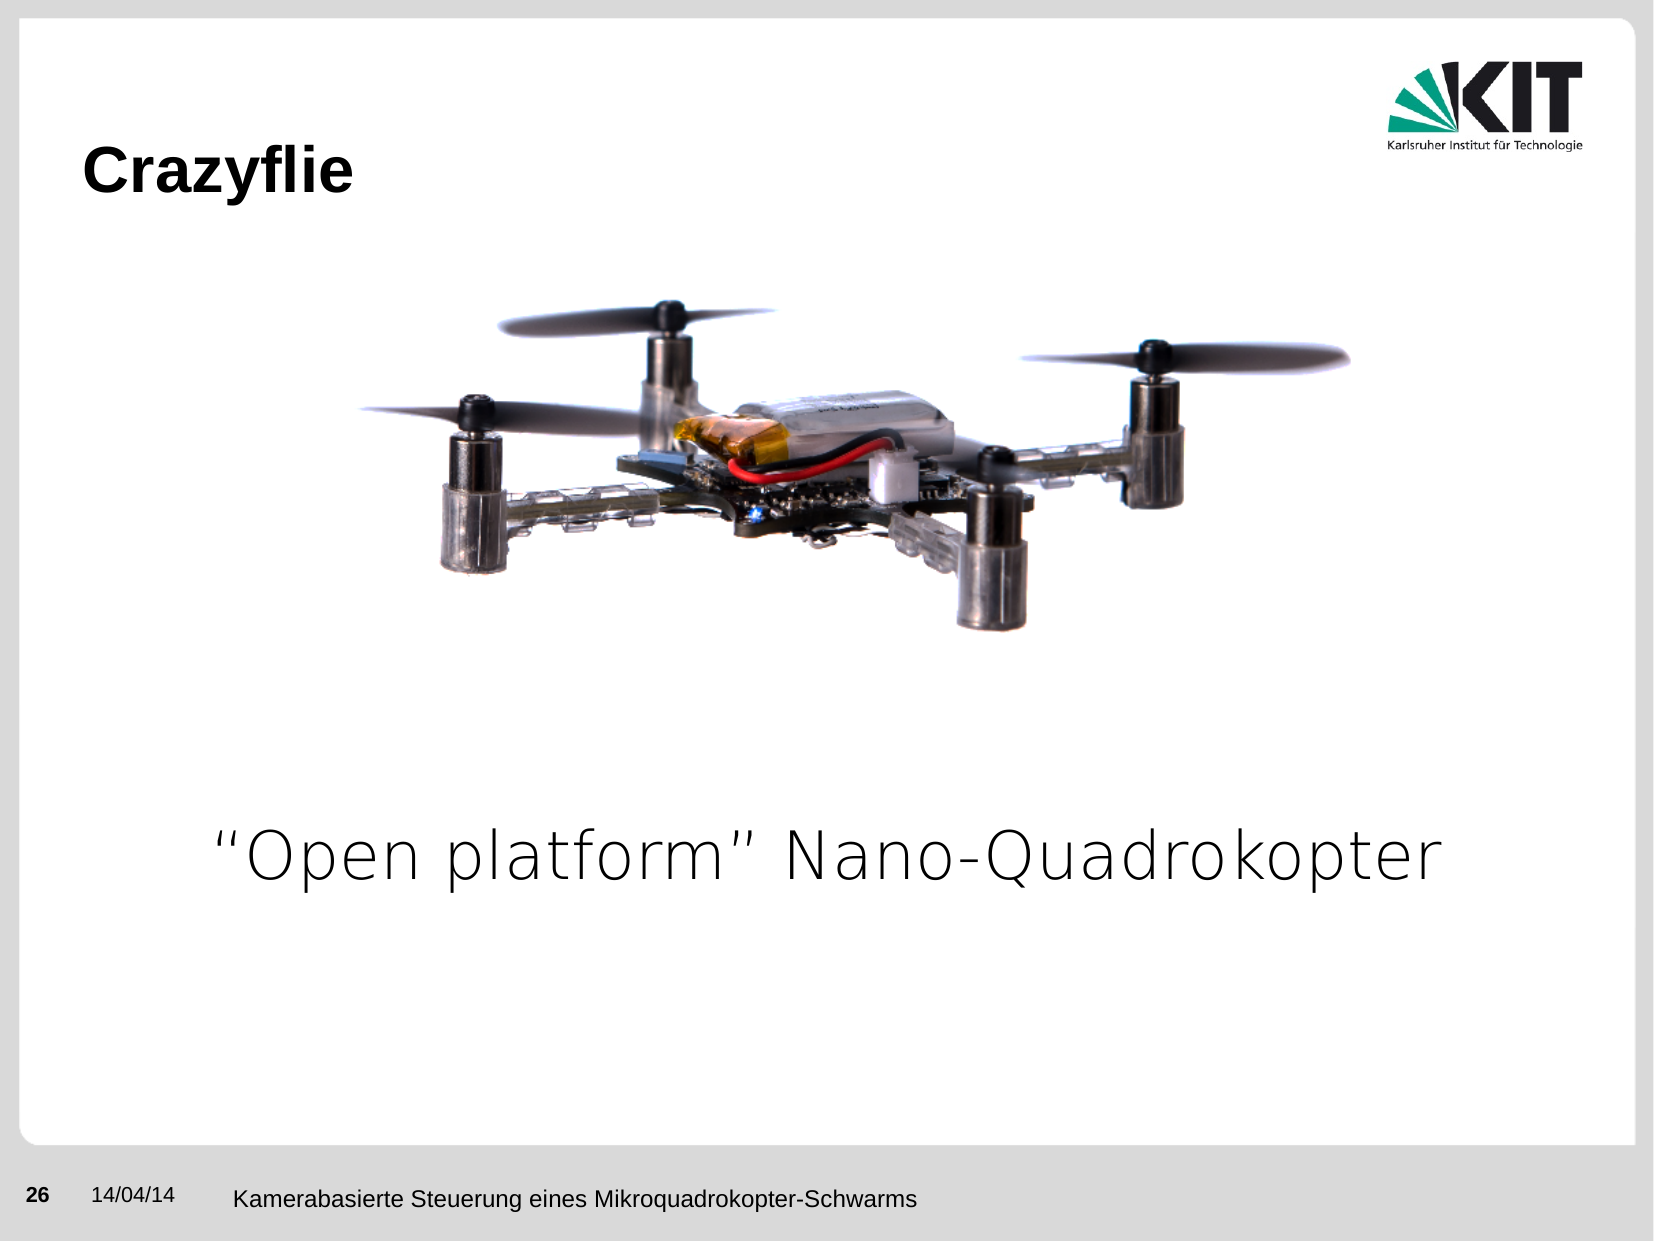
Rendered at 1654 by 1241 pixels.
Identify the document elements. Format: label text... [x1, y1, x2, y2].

picture [0, 0, 1654, 1241]
text_box “Open platform” Nano-Quadrokopter [82, 496, 1571, 1217]
title Crazyflie [82, 49, 1571, 257]
